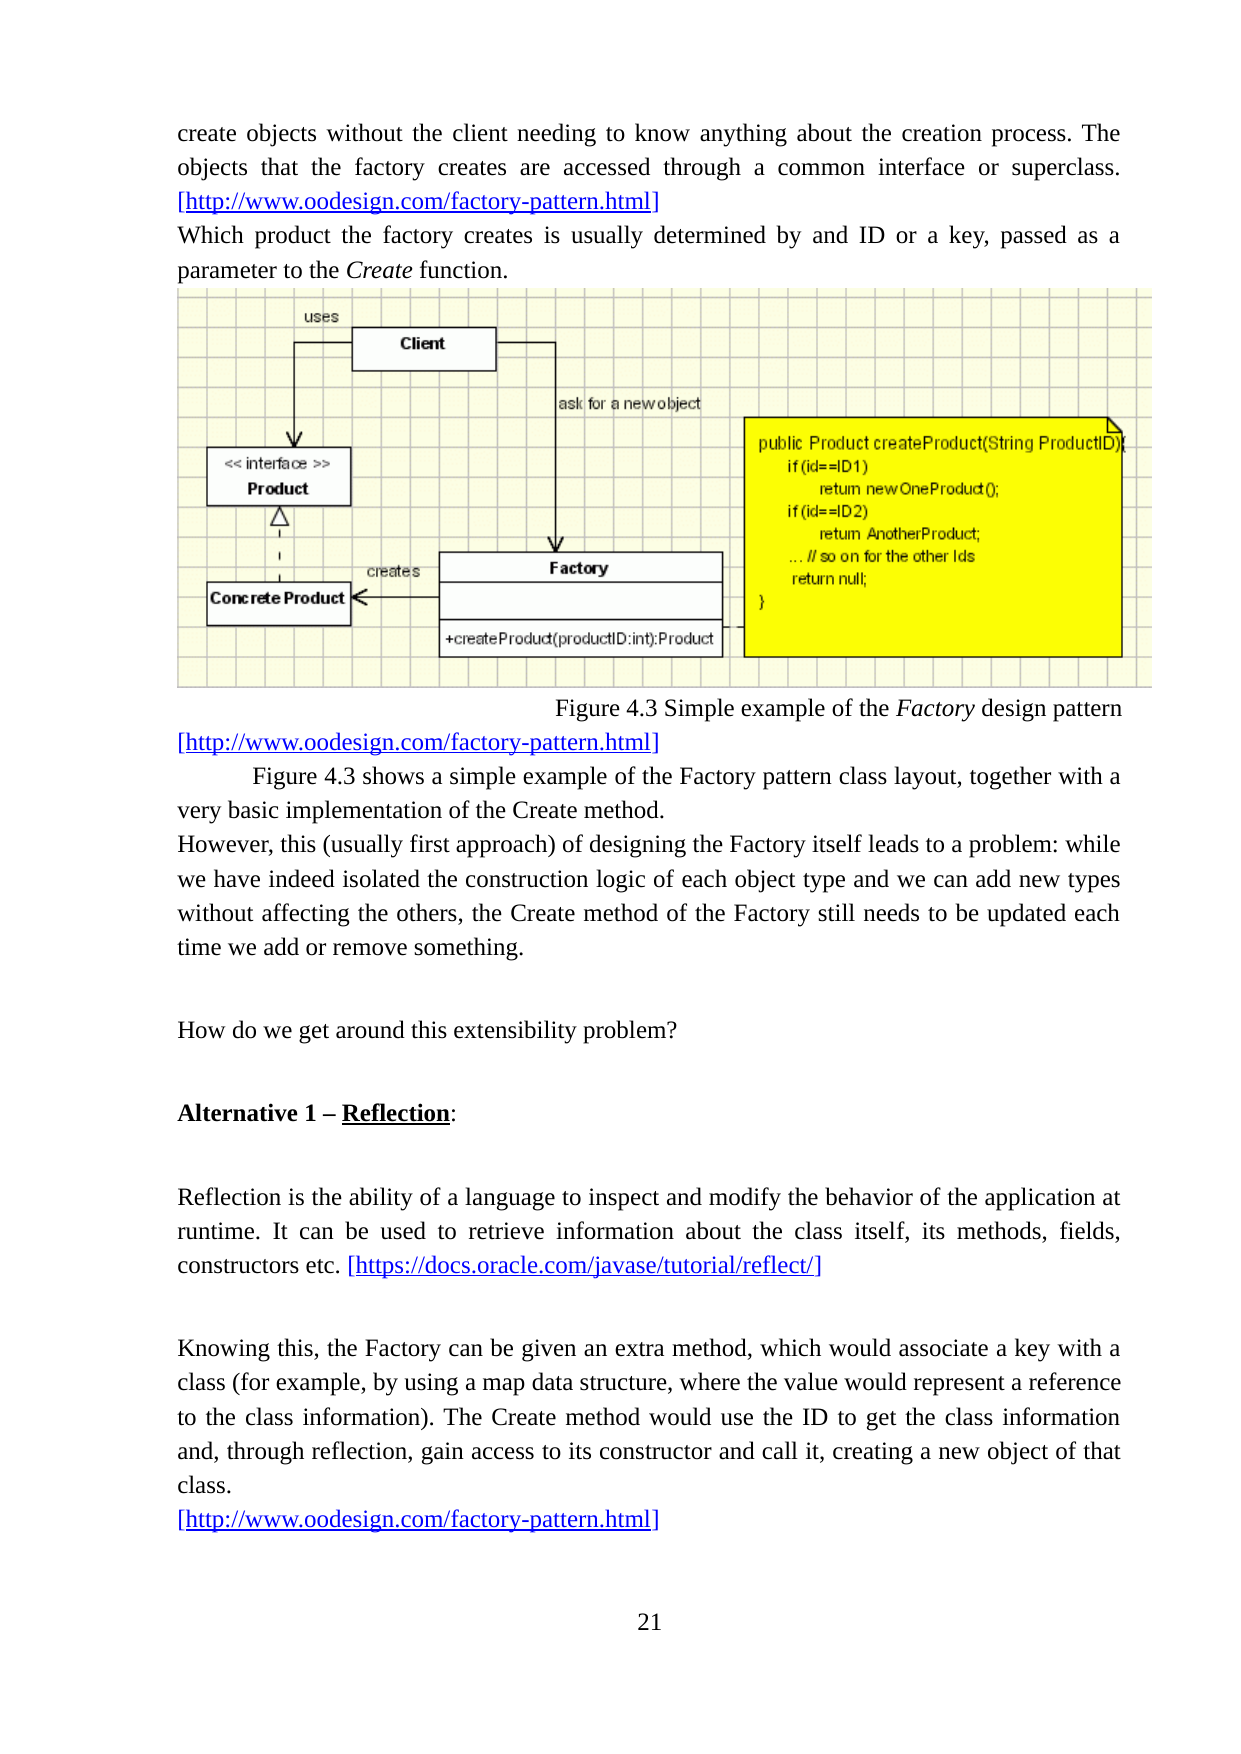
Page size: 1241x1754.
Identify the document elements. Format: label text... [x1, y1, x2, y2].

text [http://www.oodesign.com/factory-pattern.html] [177, 1504, 1122, 1533]
text [http://www.oodesign.com/factory-pattern.html] [177, 727, 1122, 756]
text Figure 4.3 Simple example of the Factory design pattern [177, 693, 1122, 722]
text Which product the factory creates is usually determined by and ID or a key, passed as a parameter to the Create function. [177, 221, 1122, 283]
text However, this (usually first approach) of designing the Factory itself leads to a problem: while we have indeed isolated the construction logic of each object type and we can add new types without affecting the others, the Create method of the Factory still needs to be updated each time we add or remove something. [177, 829, 1122, 961]
picture [177, 288, 1152, 688]
text Alternative 1 – Reflection: [177, 1098, 1122, 1127]
text create objects without the client needing to know anything about the creation process. The objects that the factory creates are accessed through a common interface or superclass. [http://www.oodesign.com/factory-pattern.html] [177, 118, 1122, 215]
text Knowing this, the Factory can be given an extra method, which would associate a key with a class (for example, by using a map data structure, where the value would represent a reference to the class information). The Create method would use the ID to get the class information and, through reflection, gain access to its constructor and call it, creating a new object of that class. [177, 1333, 1122, 1499]
text Figure 4.3 shows a simple example of the Factory pattern class layout, together with a very basic implementation of the Create method. [177, 761, 1122, 824]
text How do we get around this extensibility problem? [177, 1015, 1122, 1044]
text Reflection is the ability of a language to inspect and modify the behavior of the application at runtime. It can be used to retrieve information about the class itself, its methods, fields, constructors etc. [https://docs.oracle.com/javase/tutorial/reflect/] [177, 1182, 1122, 1279]
